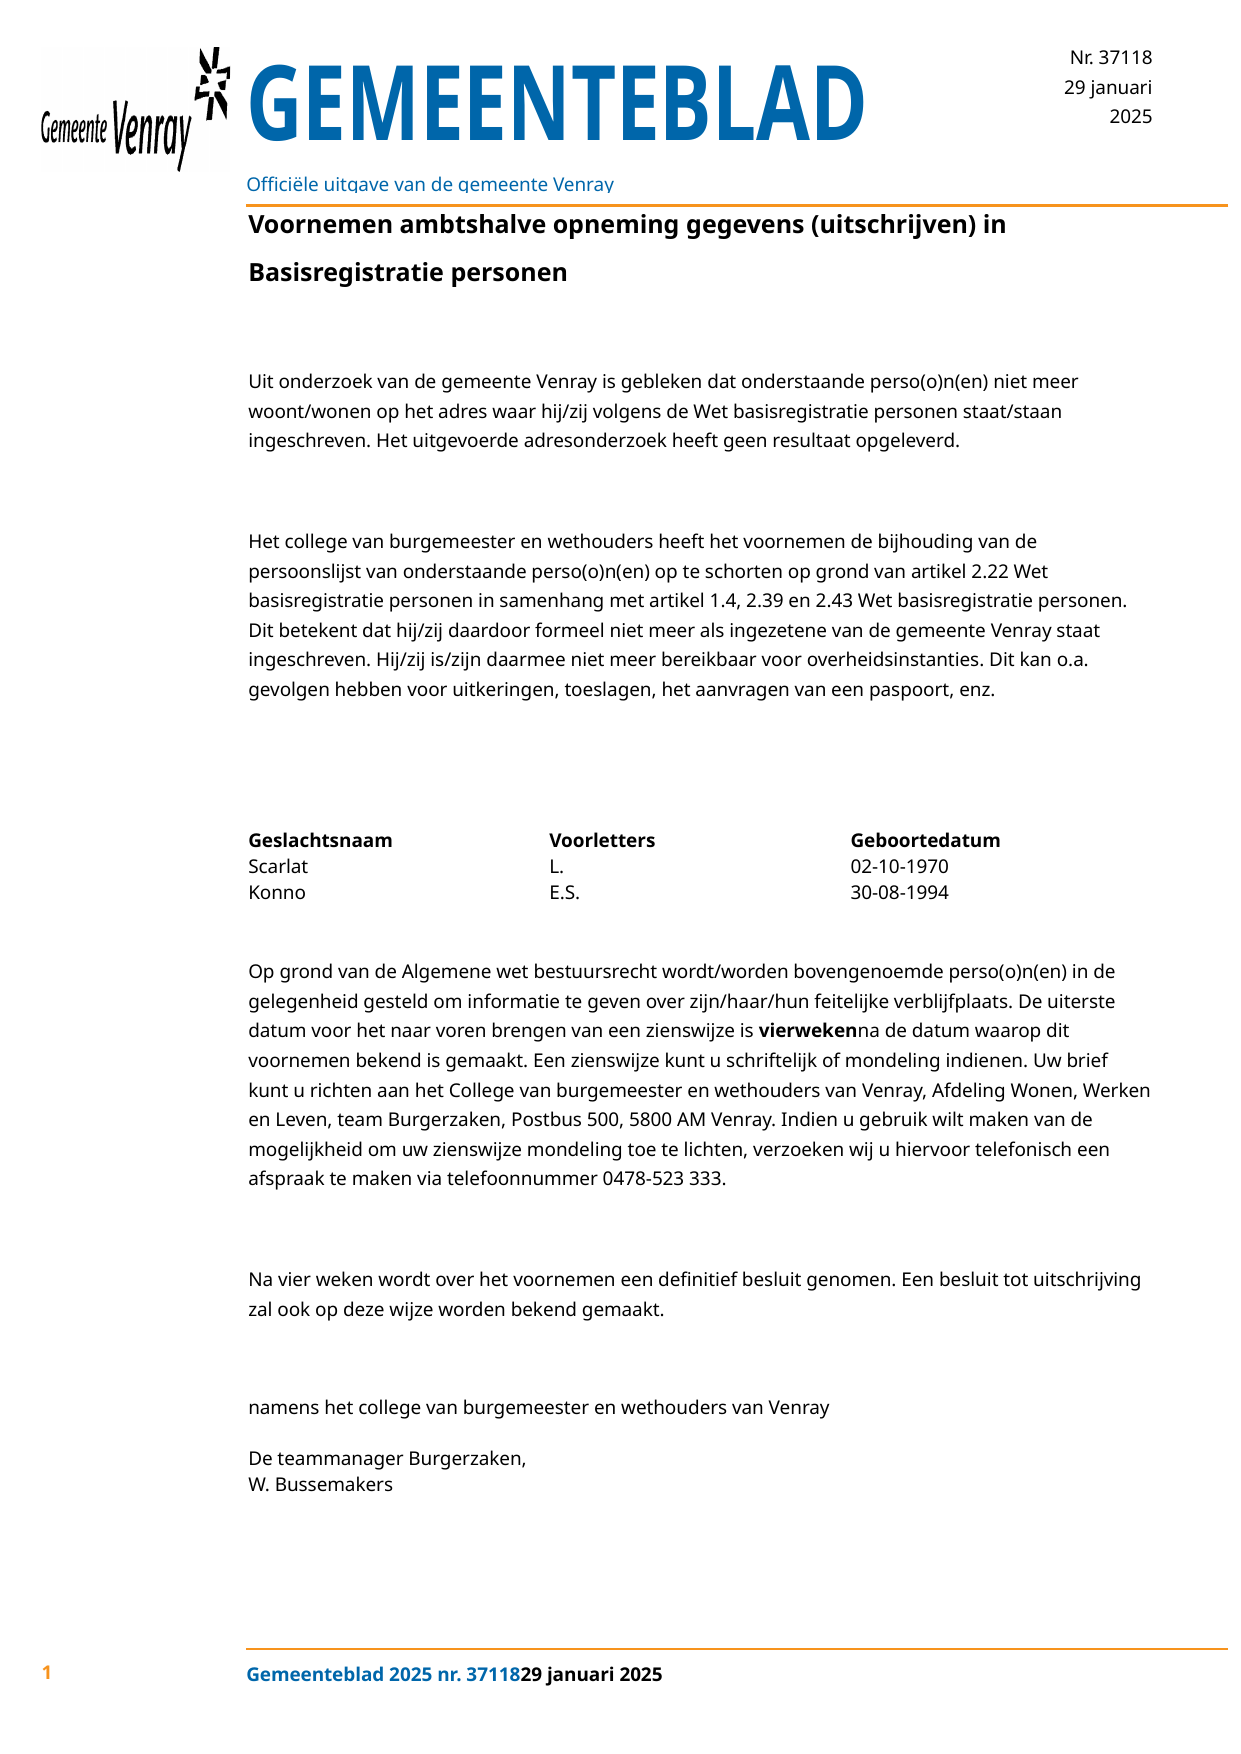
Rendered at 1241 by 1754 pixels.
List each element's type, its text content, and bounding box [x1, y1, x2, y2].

table_cell L. [549, 853, 850, 879]
text Het college van burgemeester en wethouders heeft het voornemen de bijhouding van de persoonslijst van onderstaande perso(o)n(en) op te schorten op grond van artikel 2.22 Wet basisregistratie personen in samenhang met artikel 1.4, 2.39 en 2.43 Wet basisregistratie personen. Dit betekent dat hij/zij daardoor formeel niet meer als ingezetene van de gemeente Venray staat ingeschreven. Hij/zij is/zijn daarmee niet meer bereikbaar voor overheidsinstanties. Dit kan o.a. gevolgen hebben voor uitkeringen, toeslagen, het aanvragen van een paspoort, enz. [248, 528, 1152, 702]
table_cell Scarlat [248, 853, 549, 879]
table_header Voorletters [549, 828, 850, 853]
table_header Geboortedatum [850, 828, 1152, 853]
text Uit onderzoek van de gemeente Venray is gebleken dat onderstaande perso(o)n(en) niet meer woont/wonen op het adres waar hij/zij volgens de Wet basisregistratie personen staat/staan ingeschreven. Het uitgevoerde adresonderzoek heeft geen resultaat opgeleverd. [248, 368, 1152, 453]
picture [41, 47, 231, 172]
table_cell 30-08-1994 [850, 879, 1152, 905]
text Na vier weken wordt over het voornemen een definitief besluit genomen. Een besluit tot uitschrijving zal ook op deze wijze worden bekend gemaakt. [248, 1266, 1152, 1322]
table_header Geslachtsnaam [248, 828, 549, 853]
table_cell E.S. [549, 879, 850, 905]
text De teammanager Burgerzaken, [248, 1446, 1152, 1471]
text Op grond van de Algemene wet bestuursrecht wordt/worden bovengenoemde perso(o)n(en) in de gelegenheid gesteld om informatie te geven over zijn/haar/hun feitelijke verblijfplaats. De uiterste datum voor het naar voren brengen van een zienswijze is vierwekenna de datum waarop dit voornemen bekend is gemaakt. Een zienswijze kunt u schriftelijk of mondeling indienen. Uw brief kunt u richten aan het College van burgemeester en wethouders van Venray, Afdeling Wonen, Werken en Leven, team Burgerzaken, Postbus 500, 5800 AM Venray. Indien u gebruik wilt maken van de mogelijkheid om uw zienswijze mondeling toe te lichten, verzoeken wij u hiervoor telefonisch een afspraak te maken via telefoonnummer 0478-523 333. [248, 958, 1152, 1191]
table_cell Konno [248, 879, 549, 905]
text Voornemen ambtshalve opneming gegevens (uitschrijven) in Basisregistratie personen [248, 207, 1152, 288]
table_cell 02-10-1970 [850, 853, 1152, 879]
text W. Bussemakers [248, 1471, 1152, 1497]
text namens het college van burgemeester en wethouders van Venray [248, 1394, 1152, 1420]
